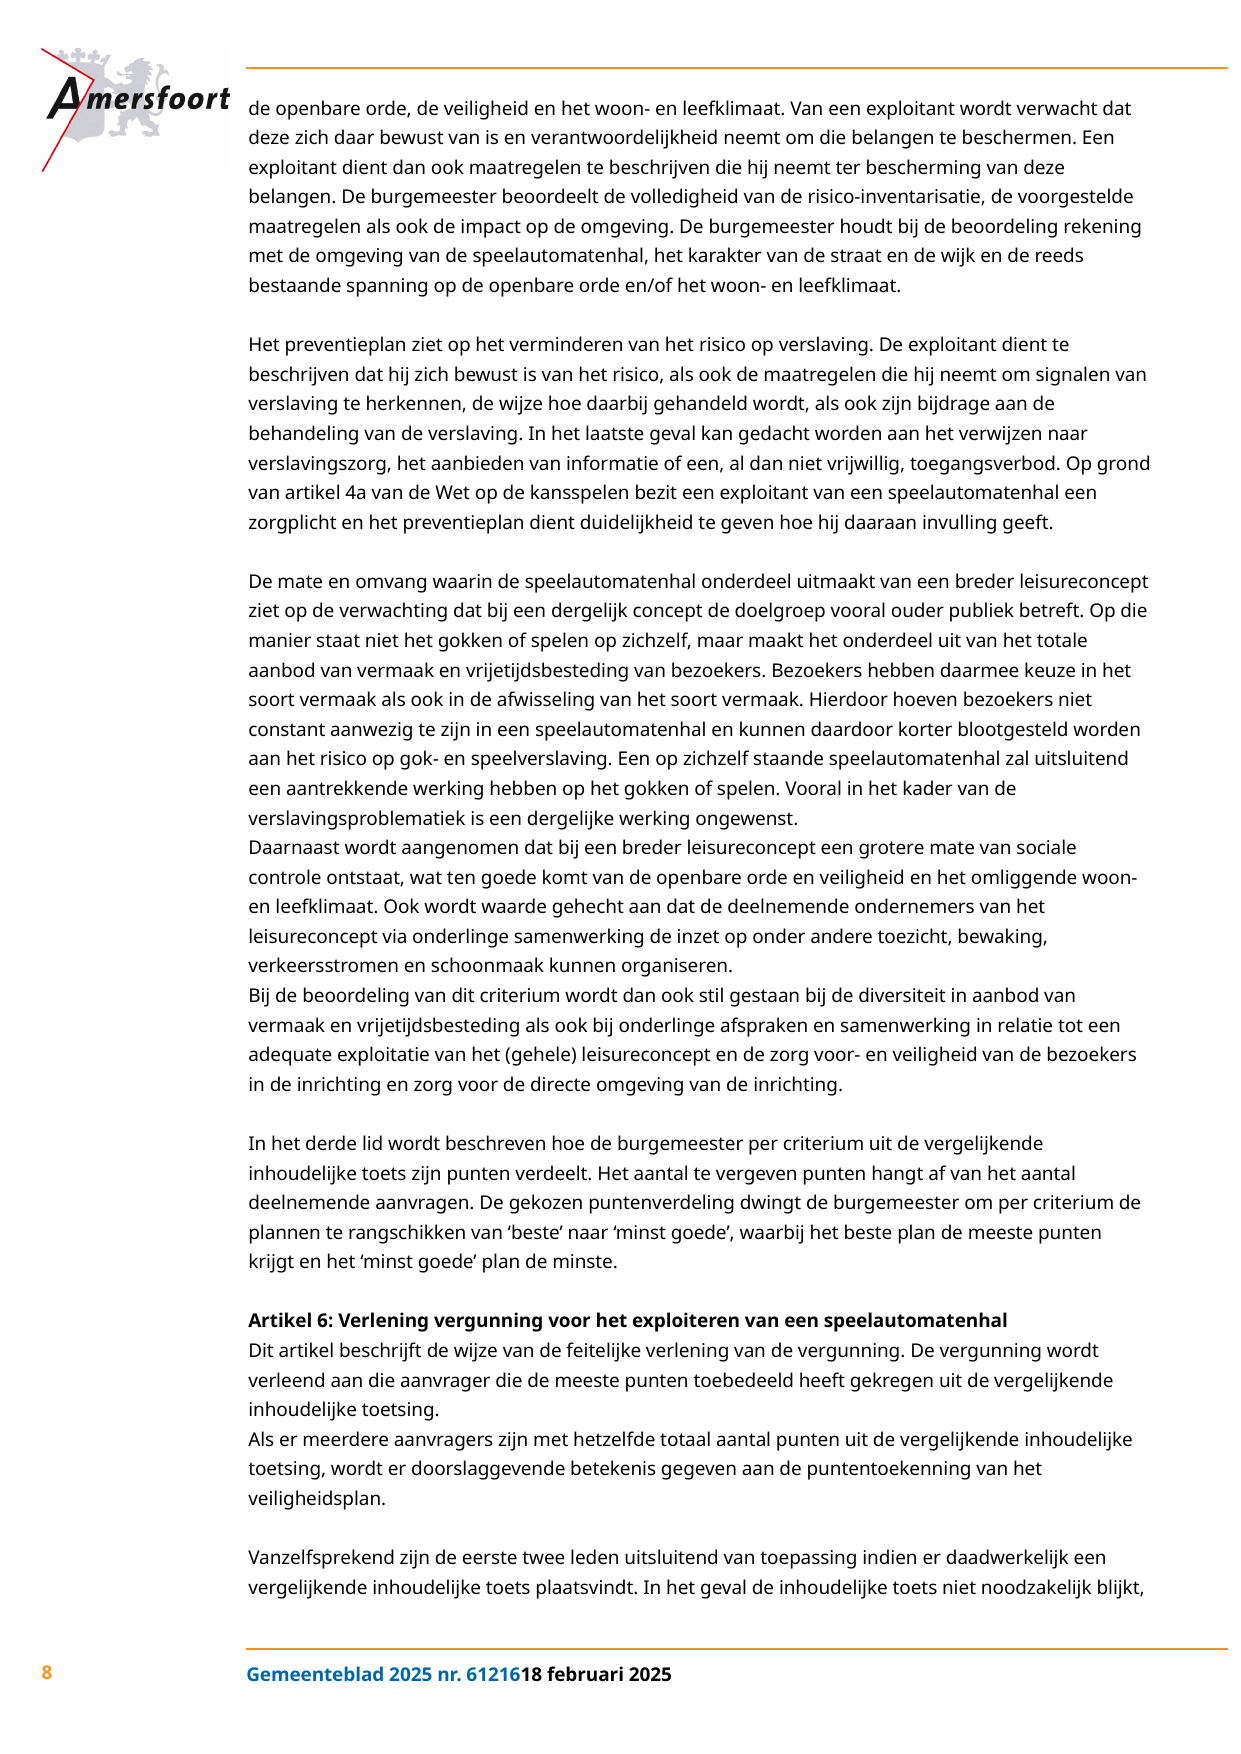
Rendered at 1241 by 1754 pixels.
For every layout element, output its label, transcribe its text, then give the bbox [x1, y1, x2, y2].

picture [41, 47, 231, 172]
text Het preventieplan ziet op het verminderen van het risico op verslaving. De exploitant dient te beschrijven dat hij zich bewust is van het risico, als ook de maatregelen die hij neemt om signalen van verslaving te herkennen, de wijze hoe daarbij gehandeld wordt, als ook zijn bijdrage aan de behandeling van de verslaving. In het laatste geval kan gedacht worden aan het verwijzen naar verslavingszorg, het aanbieden van informatie of een, al dan niet vrijwillig, toegangsverbod. Op grond van artikel 4a van de Wet op de kansspelen bezit een exploitant van een speelautomatenhal een zorgplicht en het preventieplan dient duidelijkheid te geven hoe hij daaraan invulling geeft. [248, 331, 1152, 535]
text In het derde lid wordt beschreven hoe de burgemeester per criterium uit de vergelijkende inhoudelijke toets zijn punten verdeelt. Het aantal te vergeven punten hangt af van het aantal deelnemende aanvragen. De gekozen puntenverdeling dwingt de burgemeester om per criterium de plannen te rangschikken van ‘beste’ naar ‘minst goede’, waarbij het beste plan de meeste punten krijgt en het ‘minst goede’ plan de minste. [248, 1130, 1152, 1274]
text Artikel 6: Verlening vergunning voor het exploiteren van een speelautomatenhal [248, 1308, 1152, 1333]
text Vanzelfsprekend zijn de eerste twee leden uitsluitend van toepassing indien er daadwerkelijk een vergelijkende inhoudelijke toets plaatsvindt. In het geval de inhoudelijke toets niet noodzakelijk blijkt, [248, 1544, 1152, 1600]
text De mate en omvang waarin de speelautomatenhal onderdeel uitmaakt van een breder leisureconcept ziet op de verwachting dat bij een dergelijk concept de doelgroep vooral ouder publiek betreft. Op die manier staat niet het gokken of spelen op zichzelf, maar maakt het onderdeel uit van het totale aanbod van vermaak en vrijetijdsbesteding van bezoekers. Bezoekers hebben daarmee keuze in het soort vermaak als ook in de afwisseling van het soort vermaak. Hierdoor hoeven bezoekers niet constant aanwezig te zijn in een speelautomatenhal en kunnen daardoor korter blootgesteld worden aan het risico op gok- en speelverslaving. Een op zichzelf staande speelautomatenhal zal uitsluitend een aantrekkende werking hebben op het gokken of spelen. Vooral in het kader van de verslavingsproblematiek is een dergelijke werking ongewenst. [248, 568, 1152, 831]
text Dit artikel beschrijft de wijze van de feitelijke verlening van de vergunning. De vergunning wordt verleend aan die aanvrager die de meeste punten toebedeeld heeft gekregen uit de vergelijkende inhoudelijke toetsing. [248, 1337, 1152, 1422]
text Bij de beoordeling van dit criterium wordt dan ook stil gestaan bij de diversiteit in aanbod van vermaak en vrijetijdsbesteding als ook bij onderlinge afspraken en samenwerking in relatie tot een adequate exploitatie van het (gehele) leisureconcept en de zorg voor- en veiligheid van de bezoekers in de inrichting en zorg voor de directe omgeving van de inrichting. [248, 982, 1152, 1097]
text Als er meerdere aanvragers zijn met hetzelfde totaal aantal punten uit de vergelijkende inhoudelijke toetsing, wordt er doorslaggevende betekenis gegeven aan de puntentoekenning van het veiligheidsplan. [248, 1426, 1152, 1511]
text Daarnaast wordt aangenomen dat bij een breder leisureconcept een grotere mate van sociale controle ontstaat, wat ten goede komt van de openbare orde en veiligheid en het omliggende woon- en leefklimaat. Ook wordt waarde gehecht aan dat de deelnemende ondernemers van het leisureconcept via onderlinge samenwerking de inzet op onder andere toezicht, bewaking, verkeersstromen en schoonmaak kunnen organiseren. [248, 834, 1152, 978]
text de openbare orde, de veiligheid en het woon- en leefklimaat. Van een exploitant wordt verwacht dat deze zich daar bewust van is en verantwoordelijkheid neemt om die belangen te beschermen. Een exploitant dient dan ook maatregelen te beschrijven die hij neemt ter bescherming van deze belangen. De burgemeester beoordeelt de volledigheid van de risico-inventarisatie, de voorgestelde maatregelen als ook de impact op de omgeving. De burgemeester houdt bij de beoordeling rekening met de omgeving van de speelautomatenhal, het karakter van de straat en de wijk en de reeds bestaande spanning op de openbare orde en/of het woon- en leefklimaat. [248, 95, 1152, 298]
